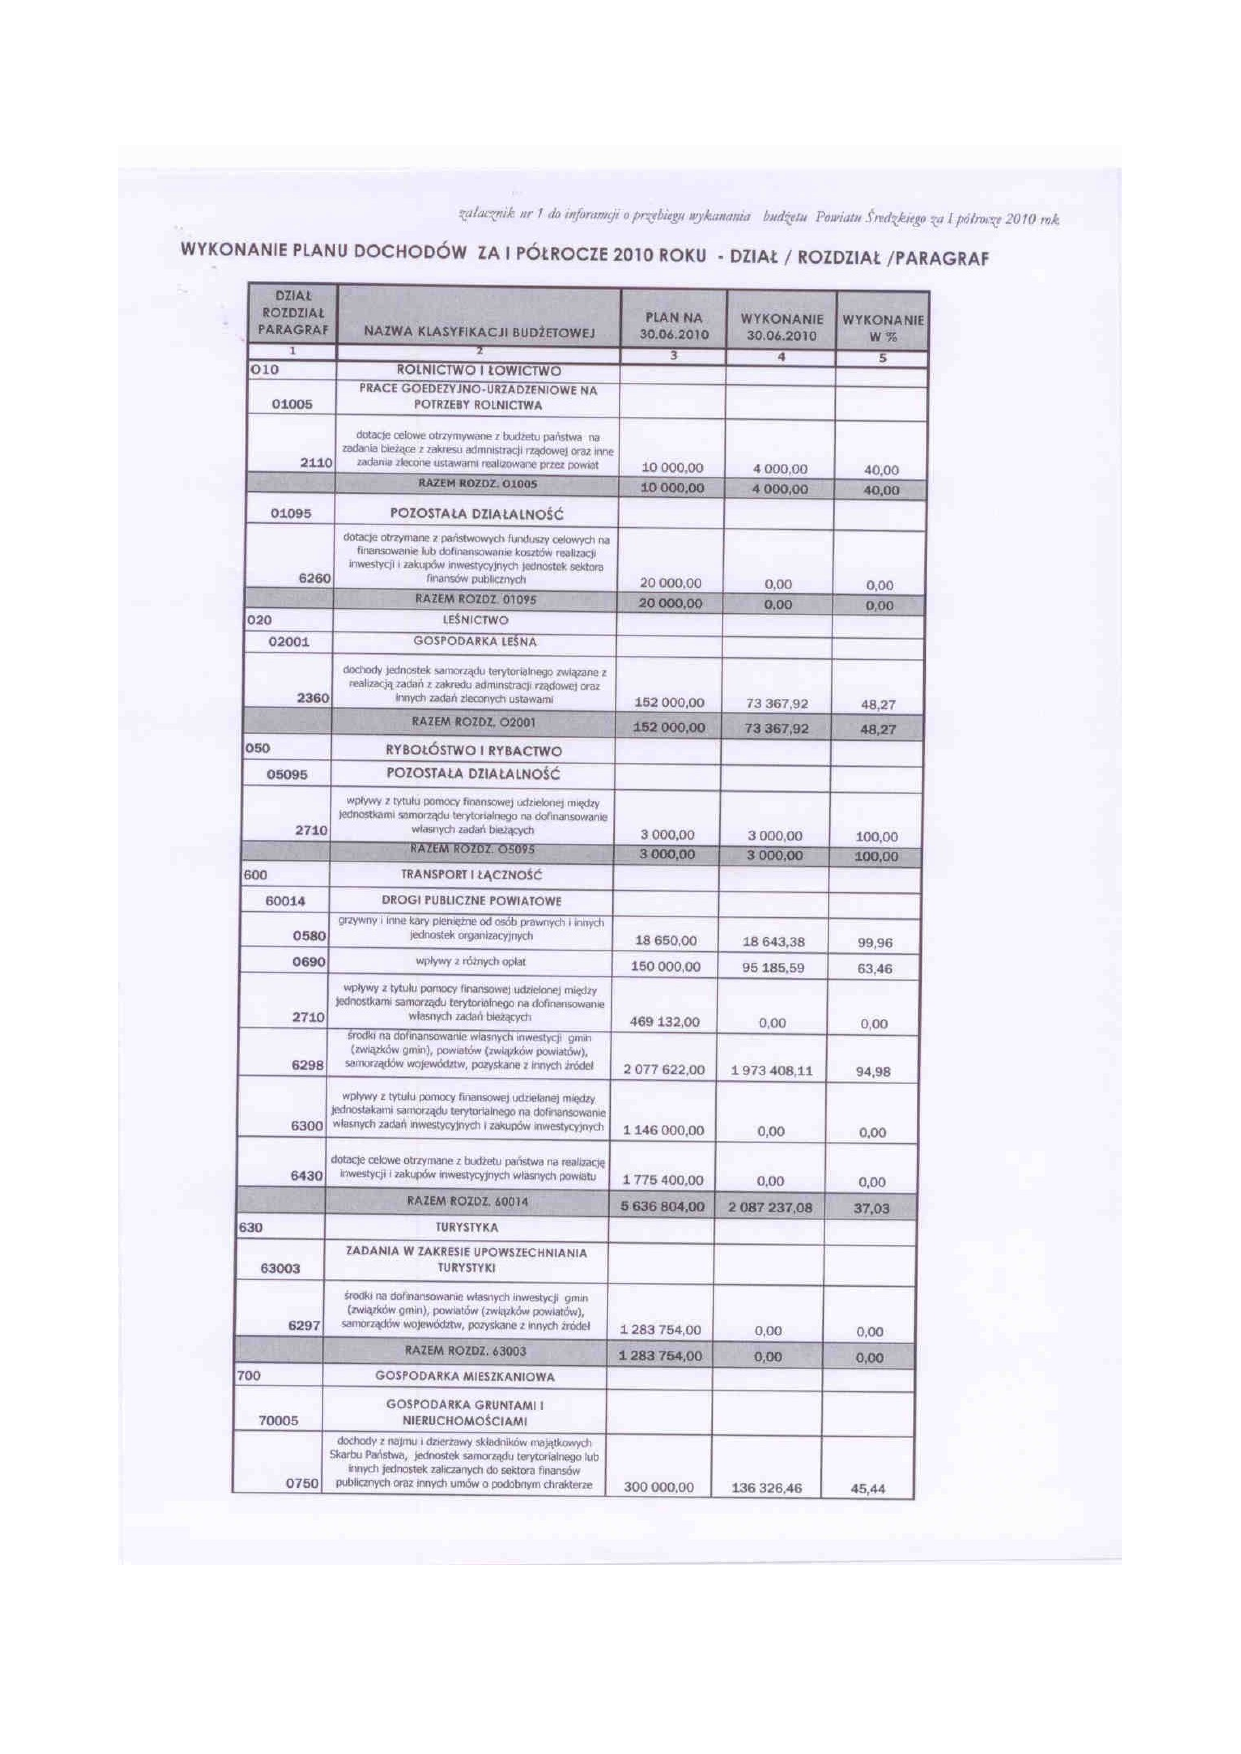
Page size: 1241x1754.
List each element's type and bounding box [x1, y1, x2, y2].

picture [118, 145, 1122, 1565]
